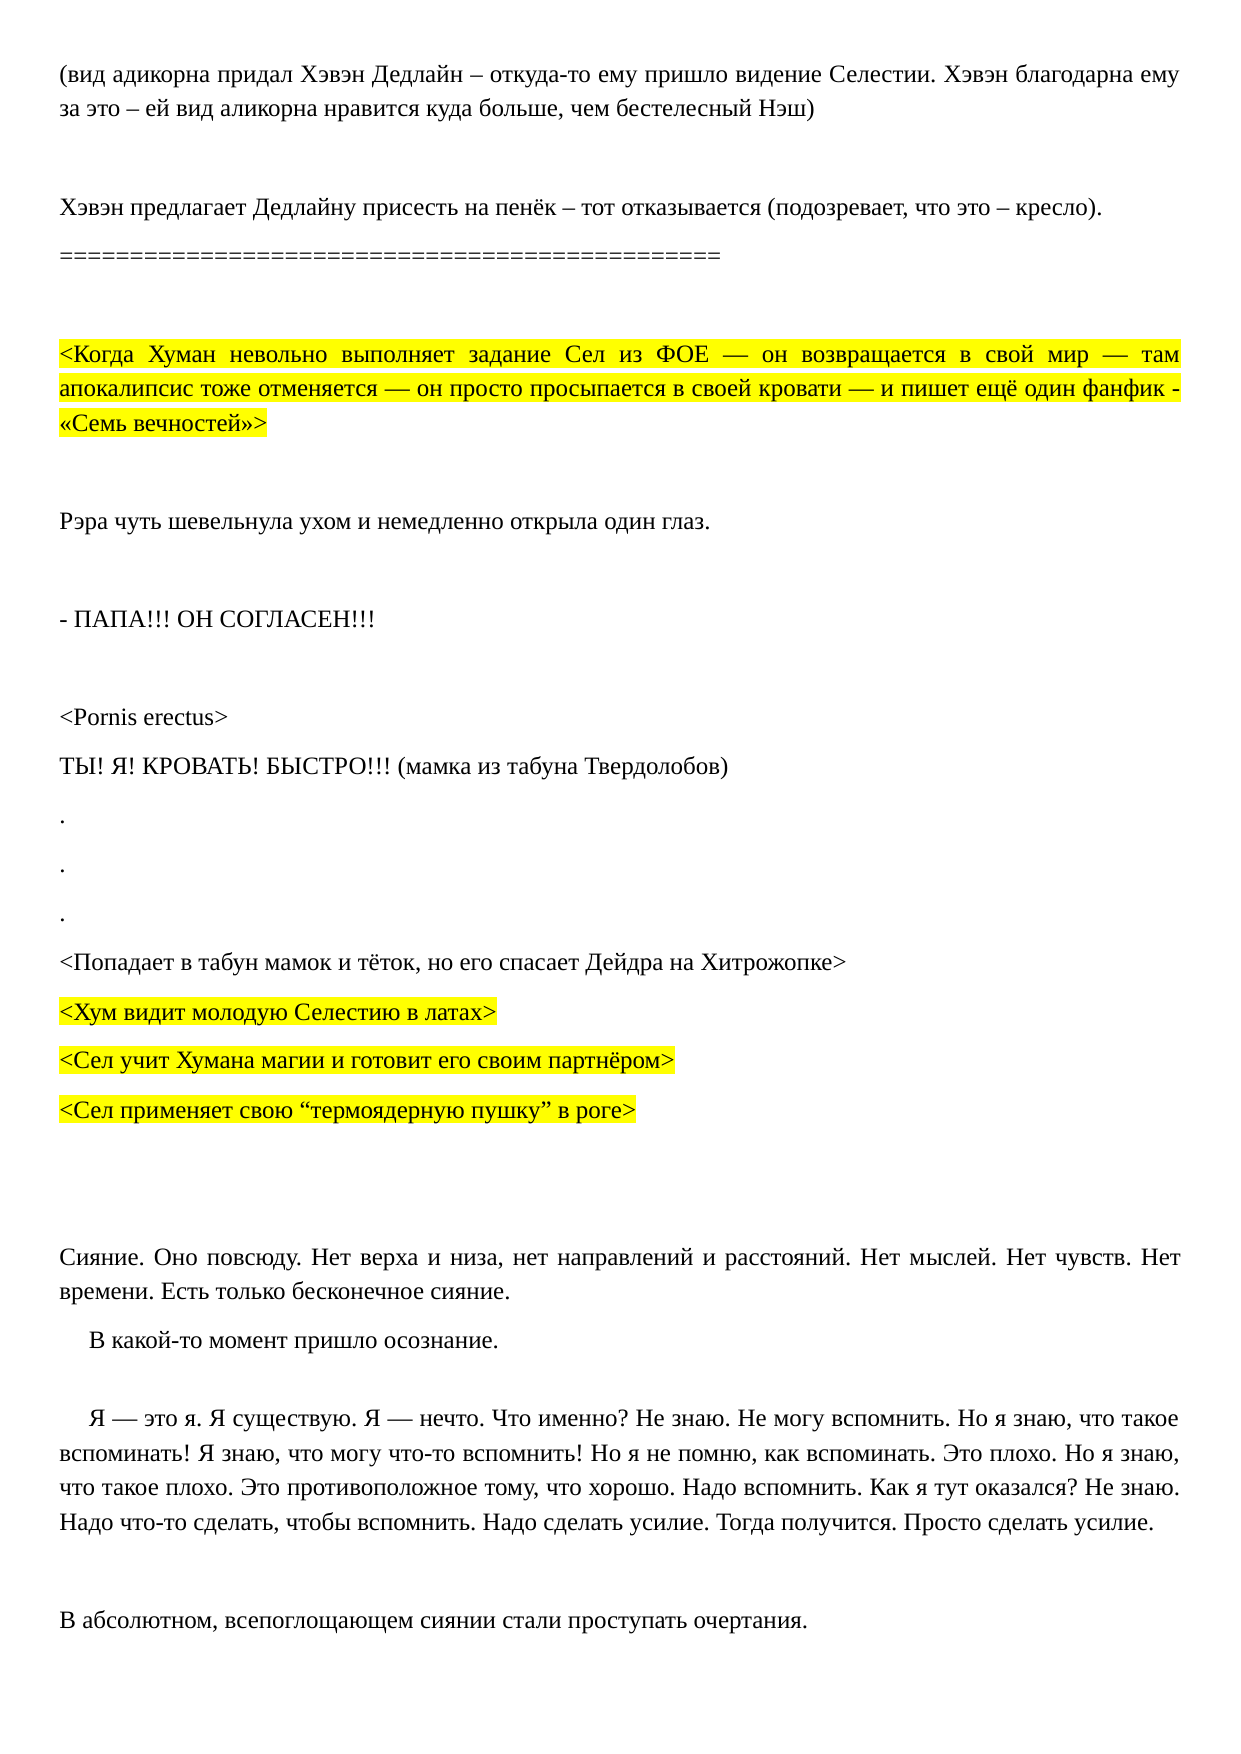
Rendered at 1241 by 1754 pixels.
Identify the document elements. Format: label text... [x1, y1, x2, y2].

text <Попадает в табун мамок и тёток, но его спасает Дейдра на Хитрожопке> [59, 947, 1181, 976]
text В какой-то момент пришло осознание. [59, 1325, 1181, 1354]
text . [59, 898, 1181, 927]
text Рэра чуть шевельнула ухом и немедленно открыла один глаз. [59, 506, 1181, 535]
text В абсолютном, всепоглощающем сиянии стали проступать очертания. [59, 1605, 1181, 1633]
text =============================================== [59, 241, 1181, 269]
text - ПАПА!!! ОН СОГЛАСЕН!!! [59, 604, 1181, 633]
text <Хум видит молодую Селестию в латах> [59, 997, 1181, 1025]
text Я — это я. Я существую. Я — нечто. Что именно? Не знаю. Не могу вспомнить. Но я знаю, что такое вспоминать! Я знаю, что могу что-то вспомнить! Но я не помню, как вспоминать. Это плохо. Но я знаю, что такое плохо. Это противоположное тому, что хорошо. Надо вспомнить. Как я тут оказался? Не знаю. Надо что-то сделать, чтобы вспомнить. Надо сделать усилие. Тогда получится. Просто сделать усилие. [59, 1403, 1181, 1535]
text ТЫ! Я! КРОВАТЬ! БЫСТРО!!! (мамка из табуна Твердолобов) [59, 751, 1181, 780]
text <Когда Хуман невольно выполняет задание Сел из ФОЕ — он возвращается в свой мир — там апокалипсис тоже отменяется — он просто просыпается в своей кровати — и пишет ещё один фанфик - «Семь вечностей»> [59, 339, 1181, 437]
text Хэвэн предлагает Дедлайну присесть на пенёк – тот отказывается (подозревает, что это – кресло). [59, 192, 1181, 220]
text . [59, 800, 1181, 829]
text Сияние. Оно повсюду. Нет верха и низа, нет направлений и расстояний. Нет мыслей. Нет чувств. Нет времени. Есть только бесконечное сияние. [59, 1242, 1181, 1305]
text (вид адикорна придал Хэвэн Дедлайн – откуда-то ему пришло видение Селестии. Хэвэн благодарна ему за это – ей вид аликорна нравится куда больше, чем бестелесный Нэш) [59, 59, 1181, 122]
text <Сел применяет свою “термоядерную пушку” в роге> [59, 1095, 1181, 1123]
text . [59, 849, 1181, 878]
text <Сел учит Хумана магии и готовит его своим партнёром> [59, 1046, 1181, 1074]
text <Pornis erectus> [59, 702, 1181, 731]
